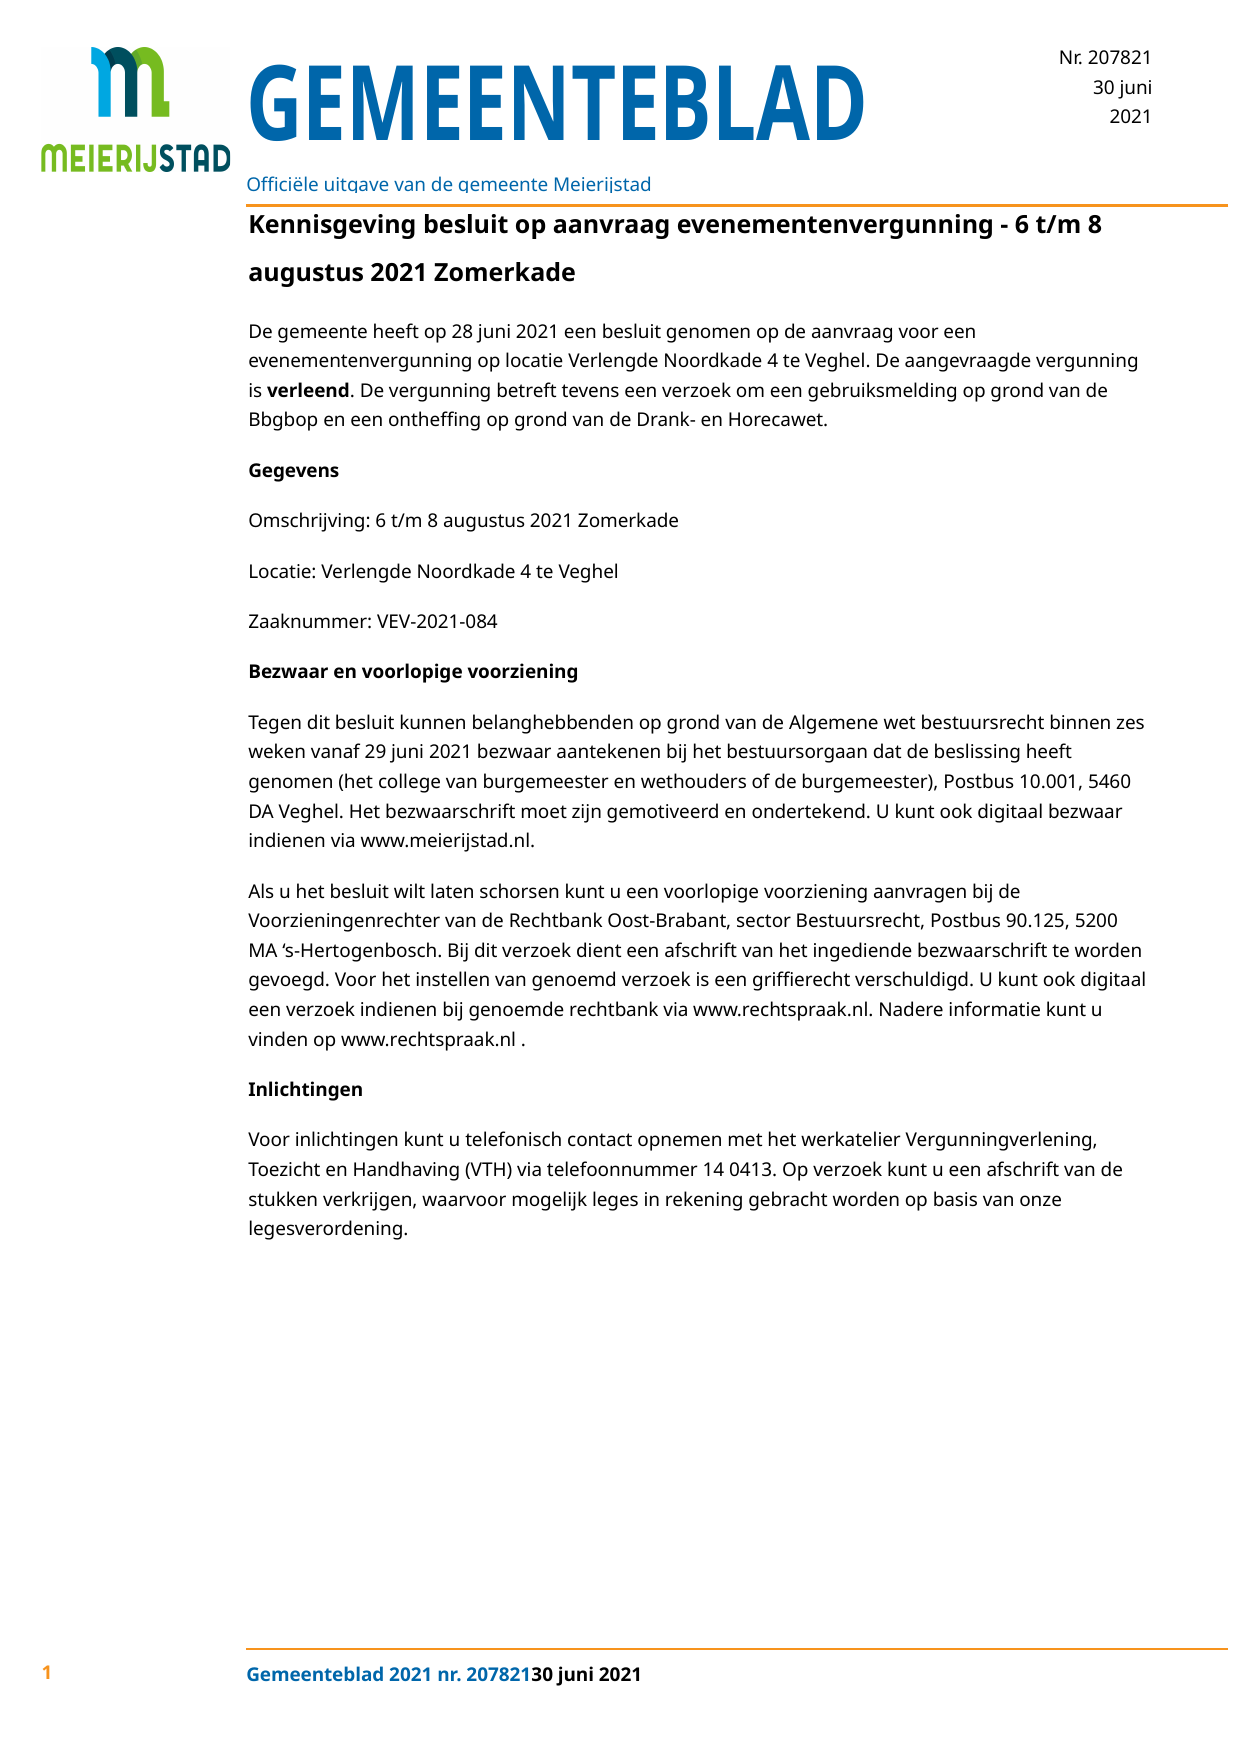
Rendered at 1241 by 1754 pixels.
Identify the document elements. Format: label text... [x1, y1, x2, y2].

text Inlichtingen [248, 1076, 1152, 1102]
text Bezwaar en voorlopige voorziening [248, 659, 1152, 684]
text Gegevens [248, 457, 1152, 483]
text De gemeente heeft op 28 juni 2021 een besluit genomen op de aanvraag voor een evenementenvergunning op locatie Verlengde Noordkade 4 te Veghel. De aangevraagde vergunning is verleend. De vergunning betreft tevens een verzoek om een gebruiksmelding op grond van de Bbgbop en een ontheffing op grond van de Drank- en Horecawet. [248, 318, 1152, 432]
text Kennisgeving besluit op aanvraag evenementenvergunning - 6 t/m 8 augustus 2021 Zomerkade [248, 207, 1152, 288]
text Locatie: Verlengde Noordkade 4 te Veghel [248, 558, 1152, 584]
text Omschrijving: 6 t/m 8 augustus 2021 Zomerkade [248, 507, 1152, 533]
text Tegen dit besluit kunnen belanghebbenden op grond van de Algemene wet bestuursrecht binnen zes weken vanaf 29 juni 2021 bezwaar aantekenen bij het bestuursorgaan dat de beslissing heeft genomen (het college van burgemeester en wethouders of de burgemeester), Postbus 10.001, 5460 DA Veghel. Het bezwaarschrift moet zijn gemotiveerd en ondertekend. U kunt ook digitaal bezwaar indienen via www.meierijstad.nl. [248, 709, 1152, 853]
text Als u het besluit wilt laten schorsen kunt u een voorlopige voorziening aanvragen bij de Voorzieningenrechter van de Rechtbank Oost-Brabant, sector Bestuursrecht, Postbus 90.125, 5200 MA ‘s-Hertogenbosch. Bij dit verzoek dient een afschrift van het ingediende bezwaarschrift te worden gevoegd. Voor het instellen van genoemd verzoek is een griffierecht verschuldigd. U kunt ook digitaal een verzoek indienen bij genoemde rechtbank via www.rechtspraak.nl. Nadere informatie kunt u vinden op www.rechtspraak.nl . [248, 878, 1152, 1052]
text Zaaknummer: VEV-2021-084 [248, 608, 1152, 634]
picture [41, 47, 231, 172]
text Voor inlichtingen kunt u telefonisch contact opnemen met het werkatelier Vergunningverlening, Toezicht en Handhaving (VTH) via telefoonnummer 14 0413. Op verzoek kunt u een afschrift van de stukken verkrijgen, waarvoor mogelijk leges in rekening gebracht worden op basis van onze legesverordening. [248, 1127, 1152, 1241]
